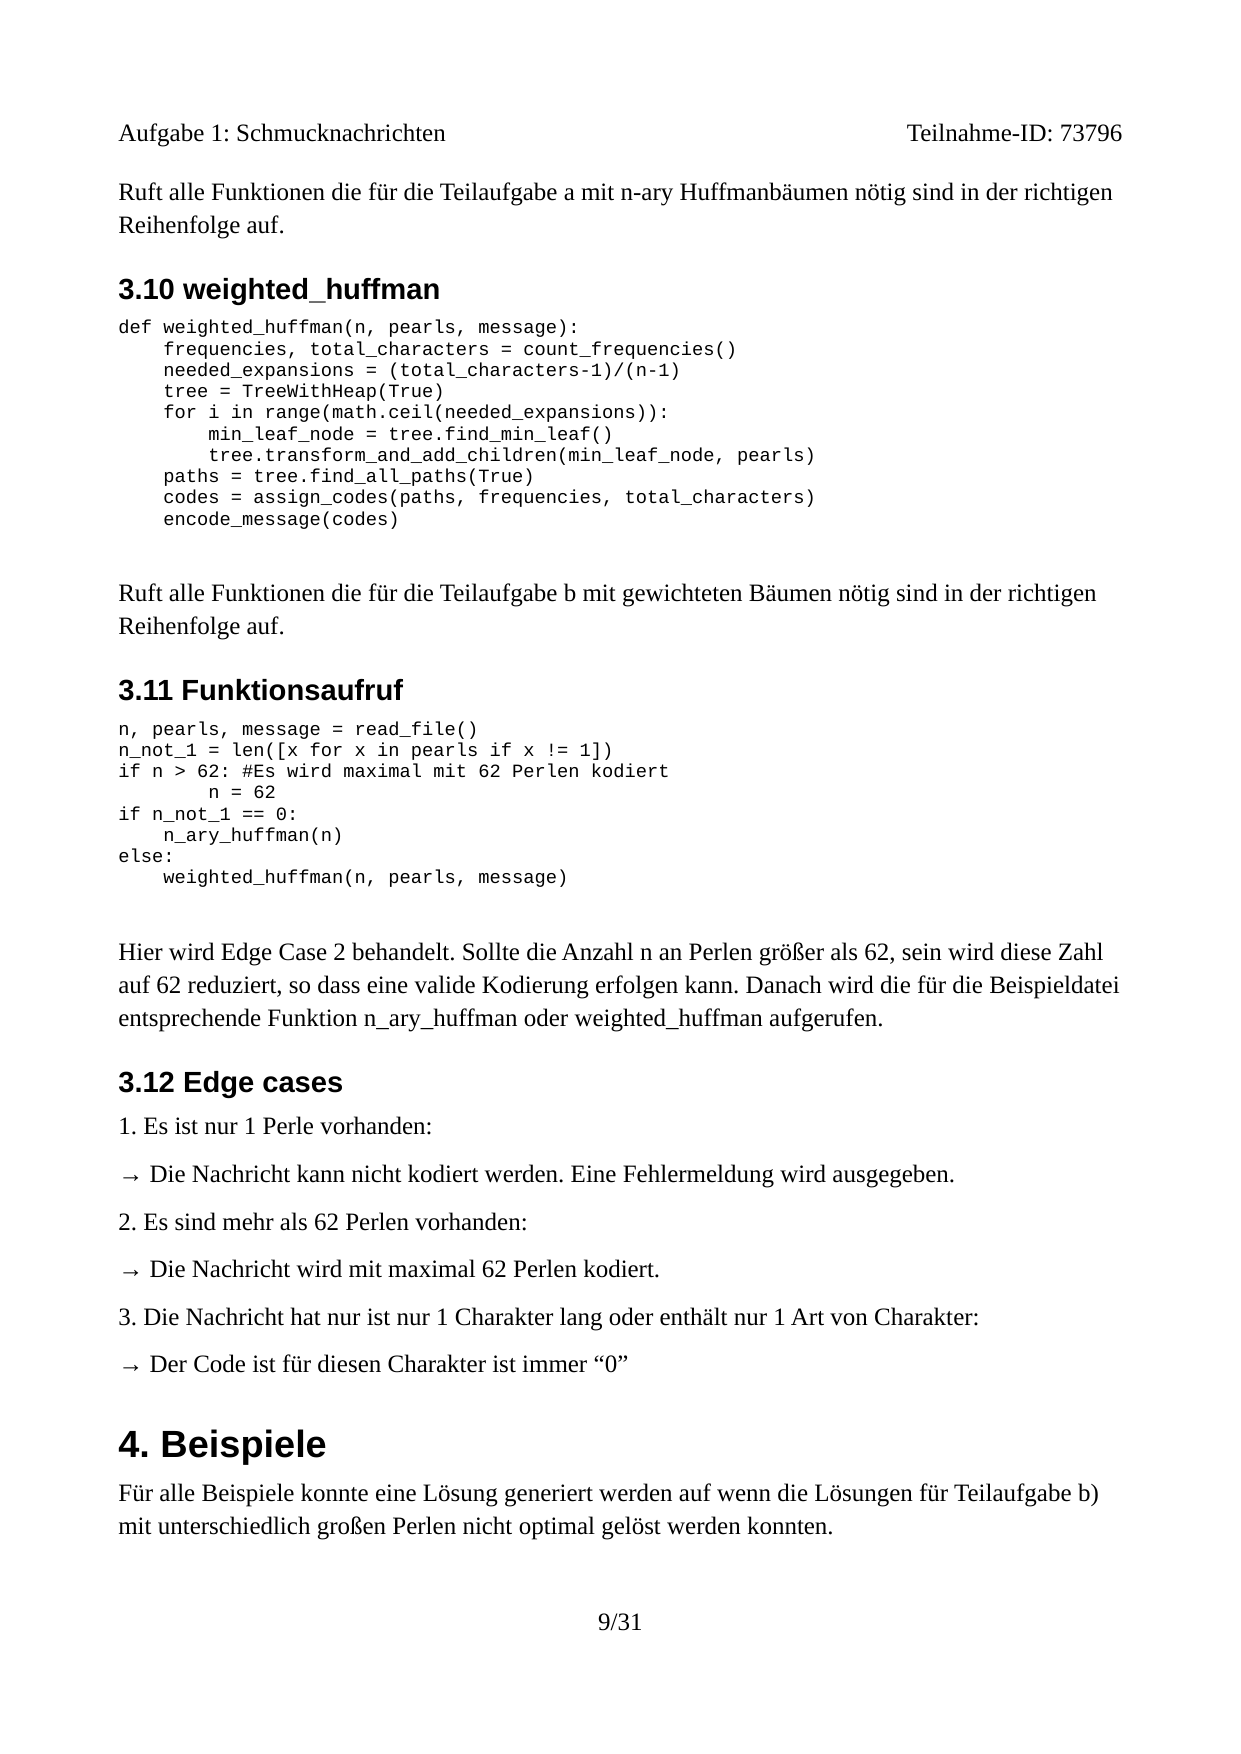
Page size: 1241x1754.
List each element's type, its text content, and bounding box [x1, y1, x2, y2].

text frequencies, total_characters = count_frequencies() [118, 339, 1122, 361]
subtitle 3.12 Edge cases [118, 1065, 1122, 1099]
text n = 62 [118, 783, 1122, 804]
text → Die Nachricht kann nicht kodiert werden. Eine Fehlermeldung wird ausgegeben. [118, 1159, 1122, 1188]
text Für alle Beispiele konnte eine Lösung generiert werden auf wenn die Lösungen für Teilaufgabe b) mit unterschiedlich großen Perlen nicht optimal gelöst werden konnten. [118, 1478, 1122, 1540]
text Ruft alle Funktionen die für die Teilaufgabe a mit n-ary Huffmanbäumen nötig sind in der richtigen Reihenfolge auf. [118, 177, 1122, 239]
subtitle 4. Beispiele [118, 1422, 1122, 1466]
text Ruft alle Funktionen die für die Teilaufgabe b mit gewichteten Bäumen nötig sind in der richtigen Reihenfolge auf. [118, 578, 1122, 640]
text tree.transform_and_add_children(min_leaf_node, pearls) [118, 446, 1122, 467]
text encode_message(codes) [118, 509, 1122, 531]
text 3. Die Nachricht hat nur ist nur 1 Charakter lang oder enthält nur 1 Art von Charakter: [118, 1302, 1122, 1331]
text → Der Code ist für diesen Charakter ist immer “0” [118, 1349, 1122, 1378]
text weighted_huffman(n, pearls, message) [118, 868, 1122, 889]
text paths = tree.find_all_paths(True) [118, 467, 1122, 488]
text n_ary_huffman(n) [118, 826, 1122, 847]
text Hier wird Edge Case 2 behandelt. Sollte die Anzahl n an Perlen größer als 62, sein wird diese Zahl auf 62 reduziert, so dass eine valide Kodierung erfolgen kann. Danach wird die für die Beispieldatei entsprechende Funktion n_ary_huffman oder weighted_huffman aufgerufen. [118, 937, 1122, 1032]
text min_leaf_node = tree.find_min_leaf() [118, 424, 1122, 446]
text 2. Es sind mehr als 62 Perlen vorhanden: [118, 1207, 1122, 1235]
text tree = TreeWithHeap(True) [118, 382, 1122, 403]
subtitle 3.11 Funktionsaufruf [118, 673, 1122, 707]
text codes = assign_codes(paths, frequencies, total_characters) [118, 488, 1122, 509]
text def weighted_huffman(n, pearls, message): [118, 318, 1122, 339]
text → Die Nachricht wird mit maximal 62 Perlen kodiert. [118, 1254, 1122, 1283]
text needed_expansions = (total_characters-1)/(n-1) [118, 361, 1122, 382]
text for i in range(math.ceil(needed_expansions)): [118, 403, 1122, 424]
text if n > 62: #Es wird maximal mit 62 Perlen kodiert [118, 762, 1122, 783]
text else: [118, 847, 1122, 868]
text if n_not_1 == 0: [118, 804, 1122, 826]
text n_not_1 = len([x for x in pearls if x != 1]) [118, 741, 1122, 762]
subtitle 3.10 weighted_huffman [118, 272, 1122, 306]
text n, pearls, message = read_file() [118, 719, 1122, 741]
text 1. Es ist nur 1 Perle vorhanden: [118, 1111, 1122, 1140]
